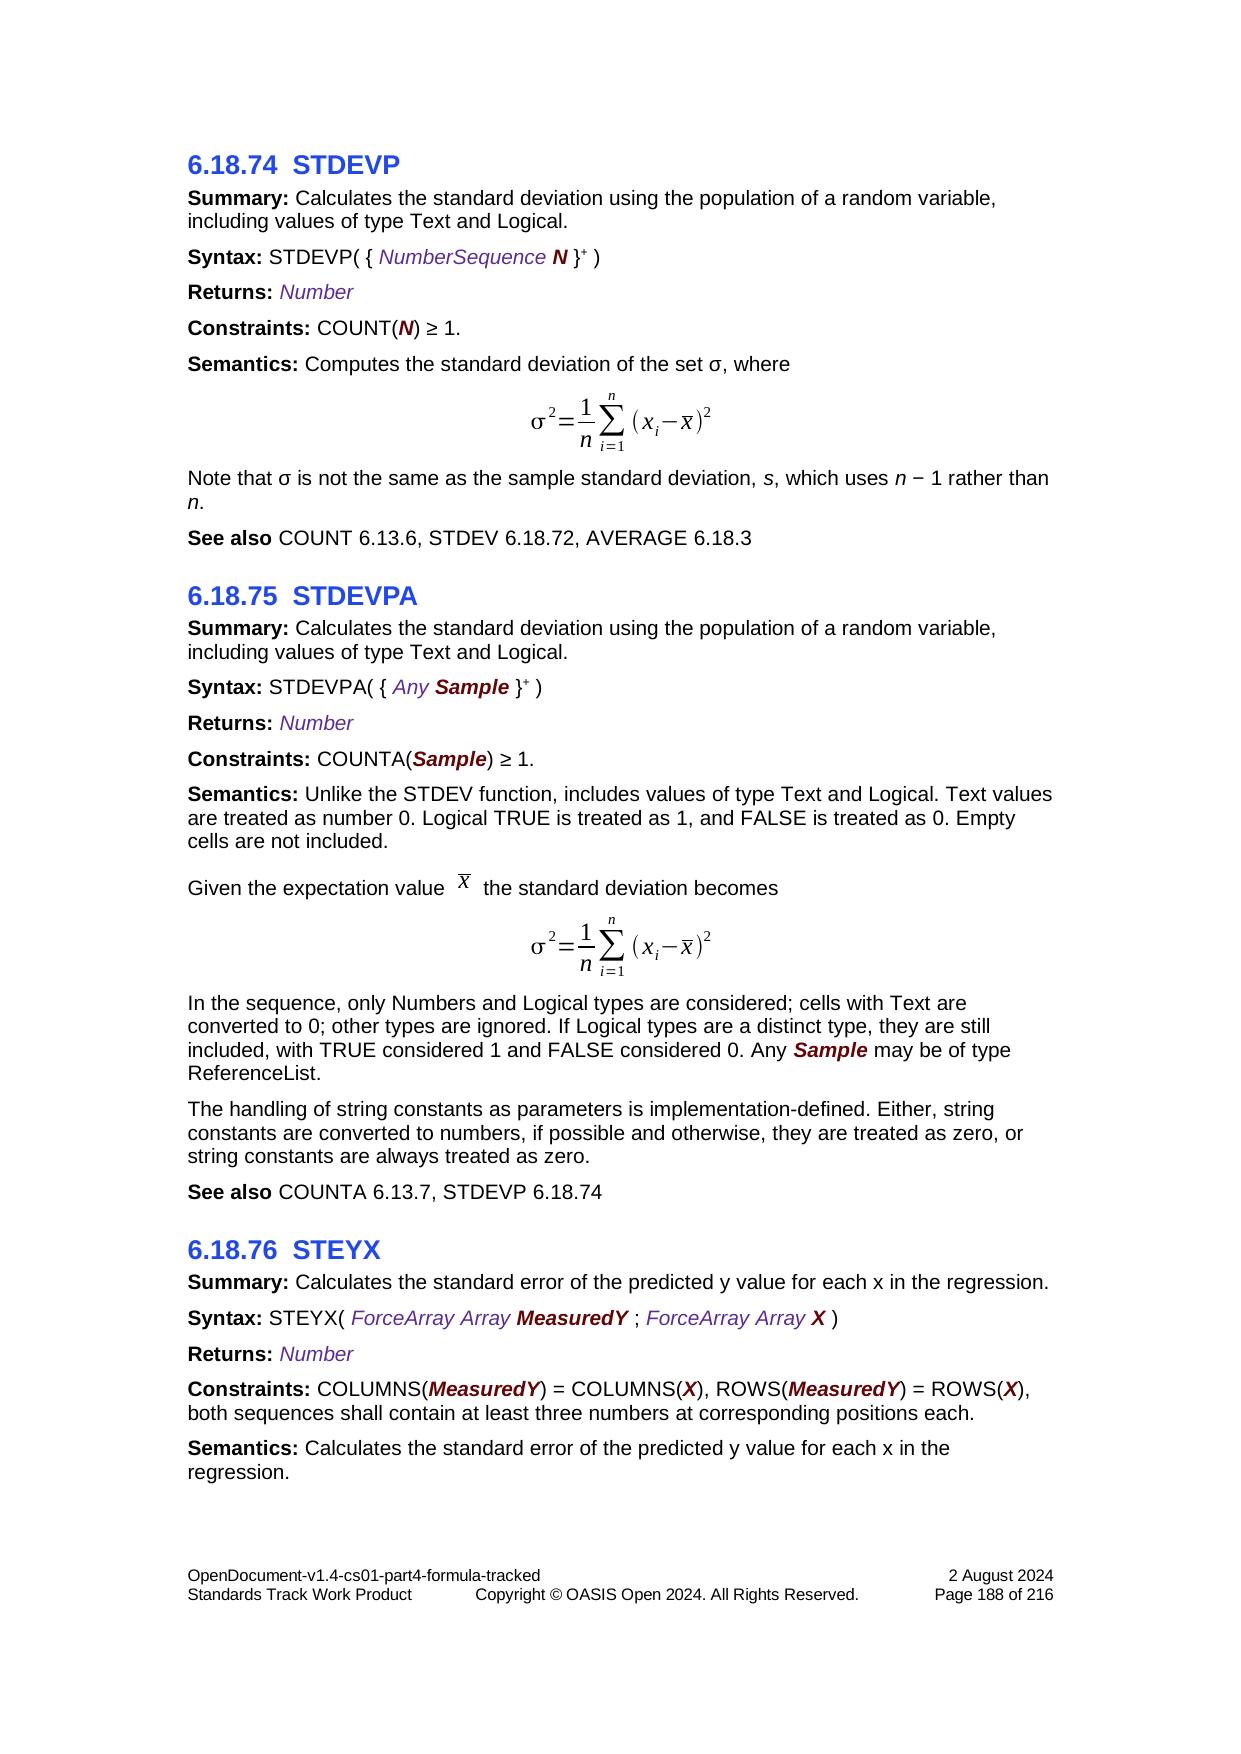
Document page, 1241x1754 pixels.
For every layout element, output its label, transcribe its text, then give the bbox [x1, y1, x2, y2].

text Syntax: STEYX( ForceArray Array MeasuredY ; ForceArray Array X ) [187, 1306, 1053, 1330]
text Semantics: Calculates the standard error of the predicted y value for each x in the regression. [187, 1437, 1053, 1484]
text In the sequence, only Numbers and Logical types are considered; cells with Text are converted to 0; other types are ignored. If Logical types are a distinct type, they are still included, with TRUE considered 1 and FALSE considered 0. Any Sample may be of type ReferenceList. [187, 991, 1053, 1085]
text Returns: Number [187, 281, 1053, 304]
text Returns: Number [187, 711, 1053, 735]
text Returns: Number [187, 1342, 1053, 1366]
text See also COUNT 6.13.6, STDEV 6.18.72, AVERAGE 6.18.3 [187, 526, 1053, 549]
text The handling of string constants as parameters is implementation-defined. Either, string constants are converted to numbers, if possible and otherwise, they are treated as zero, or string constants are always treated as zero. [187, 1097, 1053, 1168]
subtitle STDEVP [187, 150, 1053, 180]
text Given the expectation value the standard deviation becomes [187, 865, 1053, 900]
subtitle STEYX [187, 1235, 1053, 1265]
text Semantics: Unlike the STDEV function, includes values of type Text and Logical. Text values are treated as number 0. Logical TRUE is treated as 1, and FALSE is treated as 0. Empty cells are not included. [187, 783, 1053, 853]
text Semantics: Computes the standard deviation of the set σ, where [187, 352, 1053, 376]
text Syntax: STDEVP( { NumberSequence N }+ ) [187, 245, 1053, 269]
text Constraints: COUNT(N) ≥ 1. [187, 316, 1053, 340]
text Constraints: COUNTA(Sample) ≥ 1. [187, 747, 1053, 771]
text See also COUNTA 6.13.7, STDEVP 6.18.74 [187, 1180, 1053, 1204]
text Summary: Calculates the standard error of the predicted y value for each x in the regression. [187, 1271, 1053, 1294]
text Syntax: STDEVPA( { Any Sample }+ ) [187, 676, 1053, 699]
text Summary: Calculates the standard deviation using the population of a random variable, including values of type Text and Logical. [187, 186, 1053, 233]
text Note that σ is not the same as the sample standard deviation, s, which uses n − 1 rather than n. [187, 467, 1053, 514]
text Summary: Calculates the standard deviation using the population of a random variable, including values of type Text and Logical. [187, 617, 1053, 664]
text Constraints: COLUMNS(MeasuredY) = COLUMNS(X), ROWS(MeasuredY) = ROWS(X), both sequences shall contain at least three numbers at corresponding positions each. [187, 1378, 1053, 1425]
subtitle STDEVPA [187, 581, 1053, 611]
